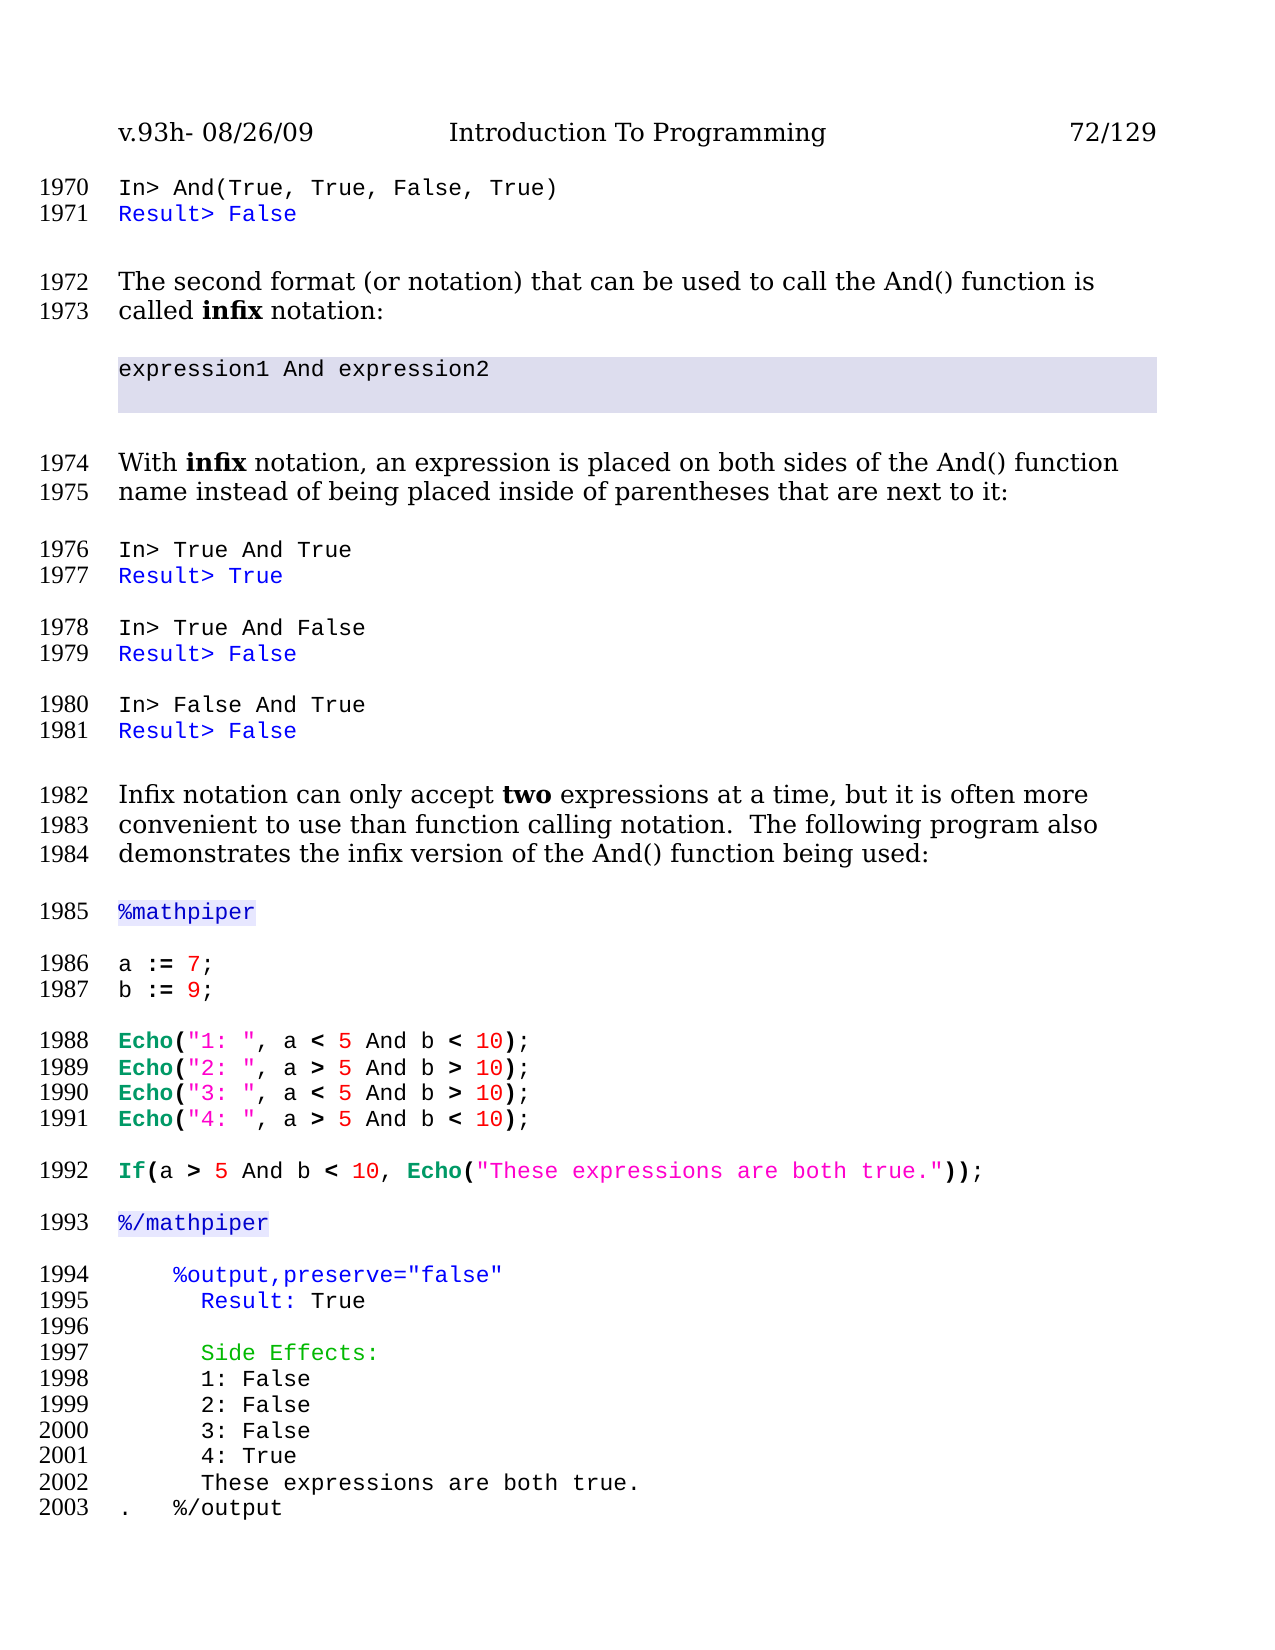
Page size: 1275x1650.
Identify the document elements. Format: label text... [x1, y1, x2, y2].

text Result> False [118, 720, 1157, 746]
text 4: True [118, 1445, 1157, 1471]
text Result> False [118, 203, 1157, 229]
text 3: False [118, 1419, 1157, 1445]
text With infix notation, an expression is placed on both sides of the And() function name instead of being placed inside of parentheses that are next to it: [118, 448, 1157, 506]
table_header expression1 And expression2 [118, 357, 1157, 413]
text %mathpiper [118, 900, 1157, 926]
text Echo("3: ", a < 5 And b > 10); [118, 1082, 1157, 1108]
text Echo("4: ", a > 5 And b < 10); [118, 1108, 1157, 1134]
text In> True And False [118, 616, 1157, 642]
text Result> False [118, 642, 1157, 668]
text Result> True [118, 564, 1157, 590]
text %/mathpiper [118, 1211, 1157, 1237]
text Side Effects: [118, 1341, 1157, 1367]
text 1: False [118, 1367, 1157, 1393]
text The second format (or notation) that can be used to call the And() function is called infix notation: [118, 267, 1157, 325]
text a := 7; [118, 952, 1157, 978]
text If(a > 5 And b < 10, Echo("These expressions are both true.")); [118, 1159, 1157, 1186]
text In> False And True [118, 694, 1157, 720]
text Infix notation can only accept two expressions at a time, but it is often more convenient to use than function calling notation. The following program also demonstrates the infix version of the And() function being used: [118, 781, 1157, 868]
text %output,preserve="false" [118, 1263, 1157, 1289]
text . %/output [118, 1497, 1157, 1523]
text Echo("1: ", a < 5 And b < 10); [118, 1030, 1157, 1056]
text These expressions are both true. [118, 1471, 1157, 1497]
text In> True And True [118, 538, 1157, 564]
text 2: False [118, 1393, 1157, 1419]
text Result: True [118, 1289, 1157, 1315]
text Echo("2: ", a > 5 And b > 10); [118, 1056, 1157, 1082]
text b := 9; [118, 978, 1157, 1004]
text In> And(True, True, False, True) [118, 177, 1157, 203]
